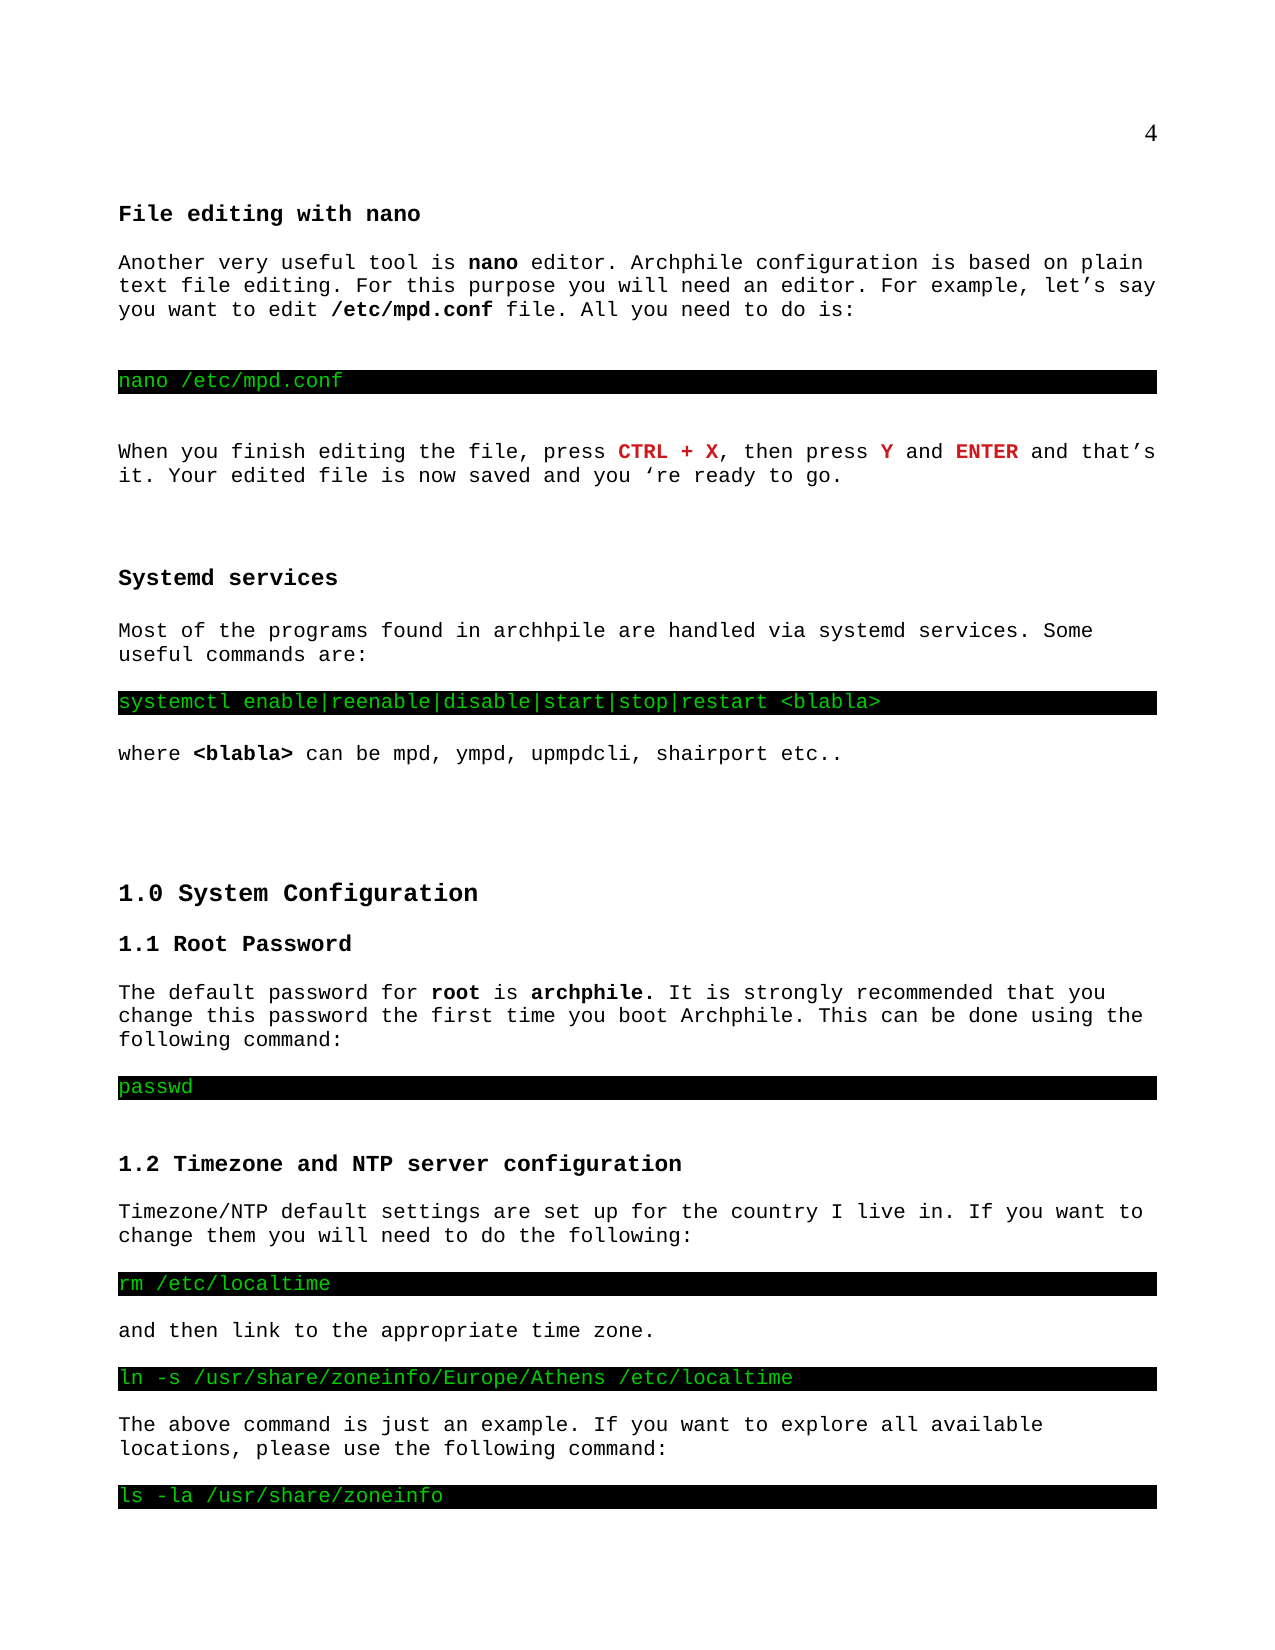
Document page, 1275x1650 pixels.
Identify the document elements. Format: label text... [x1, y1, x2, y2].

text ls -la /usr/share/zoneinfo [118, 1485, 1157, 1509]
text 1.0 System Configuration [118, 880, 1157, 909]
text passwd [118, 1076, 1157, 1100]
text Most of the programs found in archhpile are handled via systemd services. Some useful commands are: [118, 620, 1157, 668]
text The default password for root is archphile. It is strongly recommended that you change this password the first time you boot Archphile. This can be done using the following command: [118, 982, 1157, 1053]
text 1.2 Timezone and NTP server configuration [118, 1152, 1157, 1178]
text File editing with nano [118, 202, 1157, 228]
text and then link to the appropriate time zone. [118, 1320, 1157, 1343]
text Another very useful tool is nano editor. Archphile configuration is based on plain text file editing. For this purpose you will need an editor. For example, let’s say you want to edit /etc/mpd.conf file. All you need to do is: [118, 252, 1157, 323]
text Timezone/NTP default settings are set up for the country I live in. If you want to change them you will need to do the following: [118, 1202, 1157, 1249]
text systemctl enable|reenable|disable|start|stop|restart <blabla> [118, 691, 1157, 715]
text When you finish editing the file, press CTRL + X, then press Y and ENTER and that’s it. Your edited file is now saved and you ‘re ready to go. [118, 441, 1157, 488]
text ln -s /usr/share/zoneinfo/Europe/Athens /etc/localtime [118, 1367, 1157, 1391]
text The above command is just an example. If you want to explore all available locations, please use the following command: [118, 1414, 1157, 1462]
text nano /etc/mpd.conf [118, 370, 1157, 394]
text rm /etc/localtime [118, 1272, 1157, 1296]
text Systemd services [118, 566, 1157, 592]
text 1.1 Root Password [118, 932, 1157, 958]
text where <blabla> can be mpd, ympd, upmpdcli, shairport etc.. [118, 743, 1157, 767]
